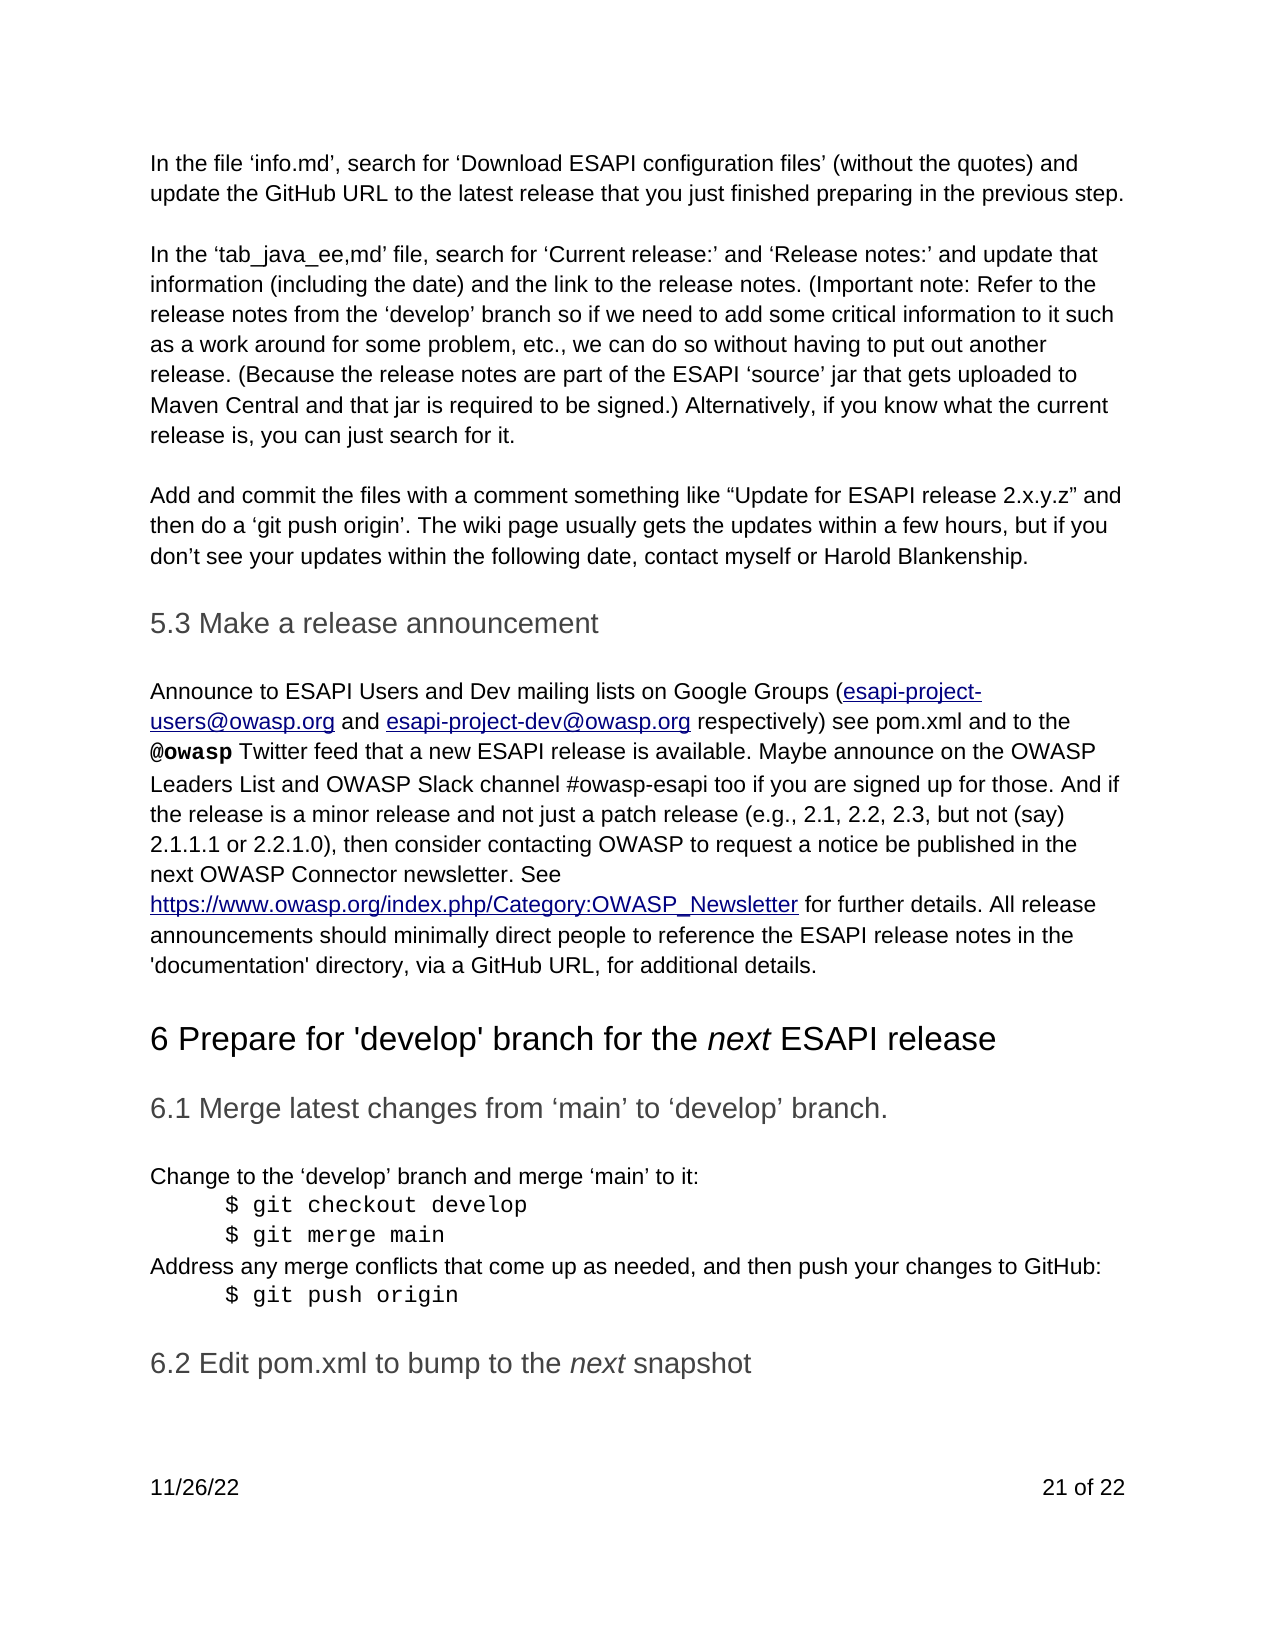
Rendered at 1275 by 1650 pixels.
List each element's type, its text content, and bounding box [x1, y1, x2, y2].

text Address any merge conflicts that come up as needed, and then push your changes to GitHub: [150, 1253, 1125, 1279]
text In the file ‘info.md’, search for ‘Download ESAPI configuration files’ (without the quotes) and update the GitHub URL to the latest release that you just finished preparing in the previous step. [150, 150, 1125, 207]
subtitle Prepare for 'develop' branch for the next ESAPI release [150, 1019, 1125, 1058]
subtitle Merge latest changes from ‘main’ to ‘develop’ branch. [150, 1091, 1125, 1125]
text $ git push origin [225, 1283, 1125, 1309]
text $ git merge main [225, 1223, 1125, 1249]
text Announce to ESAPI Users and Dev mailing lists on Google Groups (esapi-project-users@owasp.org and esapi-project-dev@owasp.org respectively) see pom.xml and to the @owasp Twitter feed that a new ESAPI release is available. Maybe announce on the OWASP Leaders List and OWASP Slack channel #owasp-esapi too if you are signed up for those. And if the release is a minor release and not just a patch release (e.g., 2.1, 2.2, 2.3, but not (say) 2.1.1.1 or 2.2.1.0), then consider contacting OWASP to request a notice be published in the next OWASP Connector newsletter. See https://www.owasp.org/index.php/Category:OWASP_Newsletter for further details. All release announcements should minimally direct people to reference the ESAPI release notes in the 'documentation' directory, via a GitHub URL, for additional details. [150, 678, 1125, 978]
text Add and commit the files with a comment something like “Update for ESAPI release 2.x.y.z” and then do a ‘git push origin’. The wiki page usually gets the updates within a few hours, but if you don’t see your updates within the following date, contact myself or Harold Blankenship. [150, 482, 1125, 569]
subtitle Edit pom.xml to bump to the next snapshot [150, 1346, 1125, 1380]
subtitle Make a release announcement [150, 606, 1125, 640]
text In the ‘tab_java_ee,md’ file, search for ‘Current release:’ and ‘Release notes:’ and update that information (including the date) and the link to the release notes. (Important note: Refer to the release notes from the ‘develop’ branch so if we need to add some critical information to it such as a work around for some problem, etc., we can do so without having to put out another release. (Because the release notes are part of the ESAPI ‘source’ jar that gets uploaded to Maven Central and that jar is required to be signed.) Alternatively, if you know what the current release is, you can just search for it. [150, 241, 1125, 448]
text $ git checkout develop [225, 1193, 1125, 1219]
text Change to the ‘develop’ branch and merge ‘main’ to it: [150, 1163, 1125, 1190]
